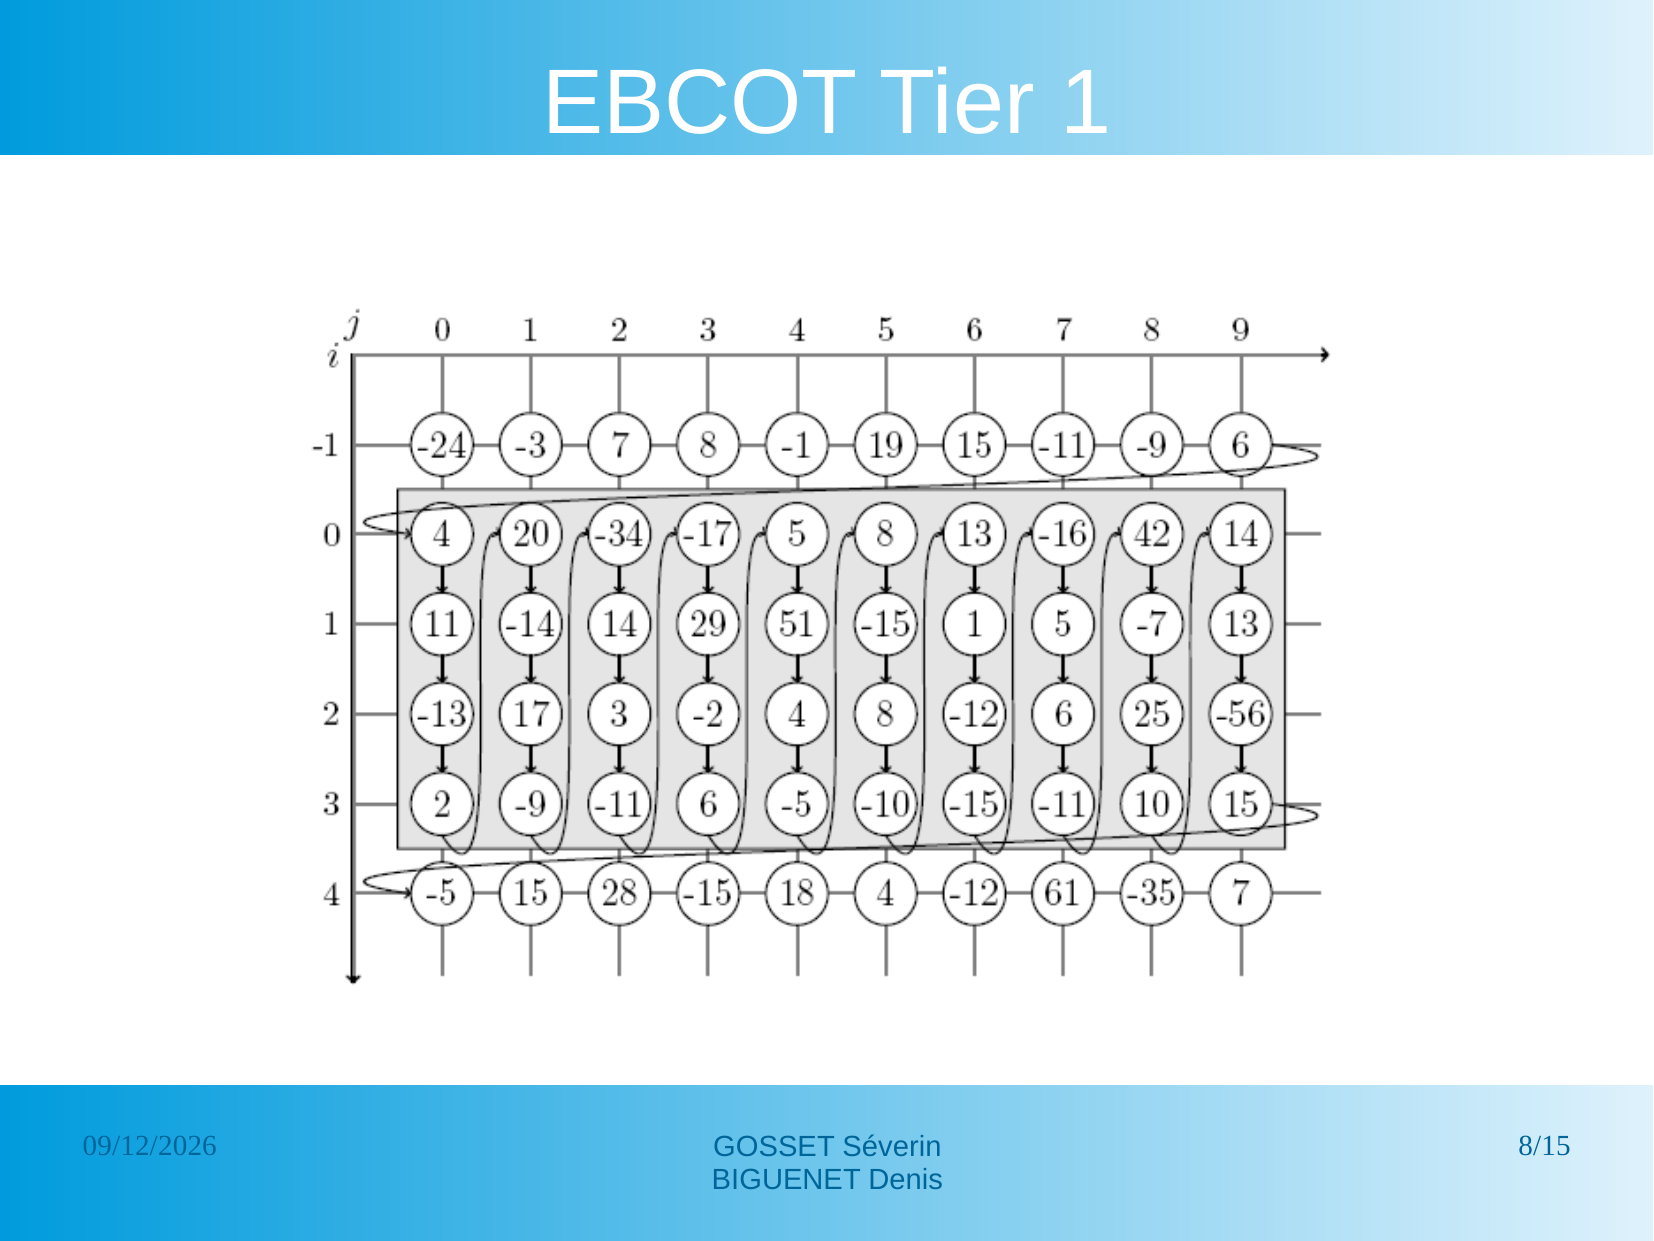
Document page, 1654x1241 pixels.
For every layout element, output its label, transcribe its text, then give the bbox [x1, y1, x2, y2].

picture [305, 290, 1348, 1010]
title EBCOT Tier 1 [82, 49, 1571, 155]
